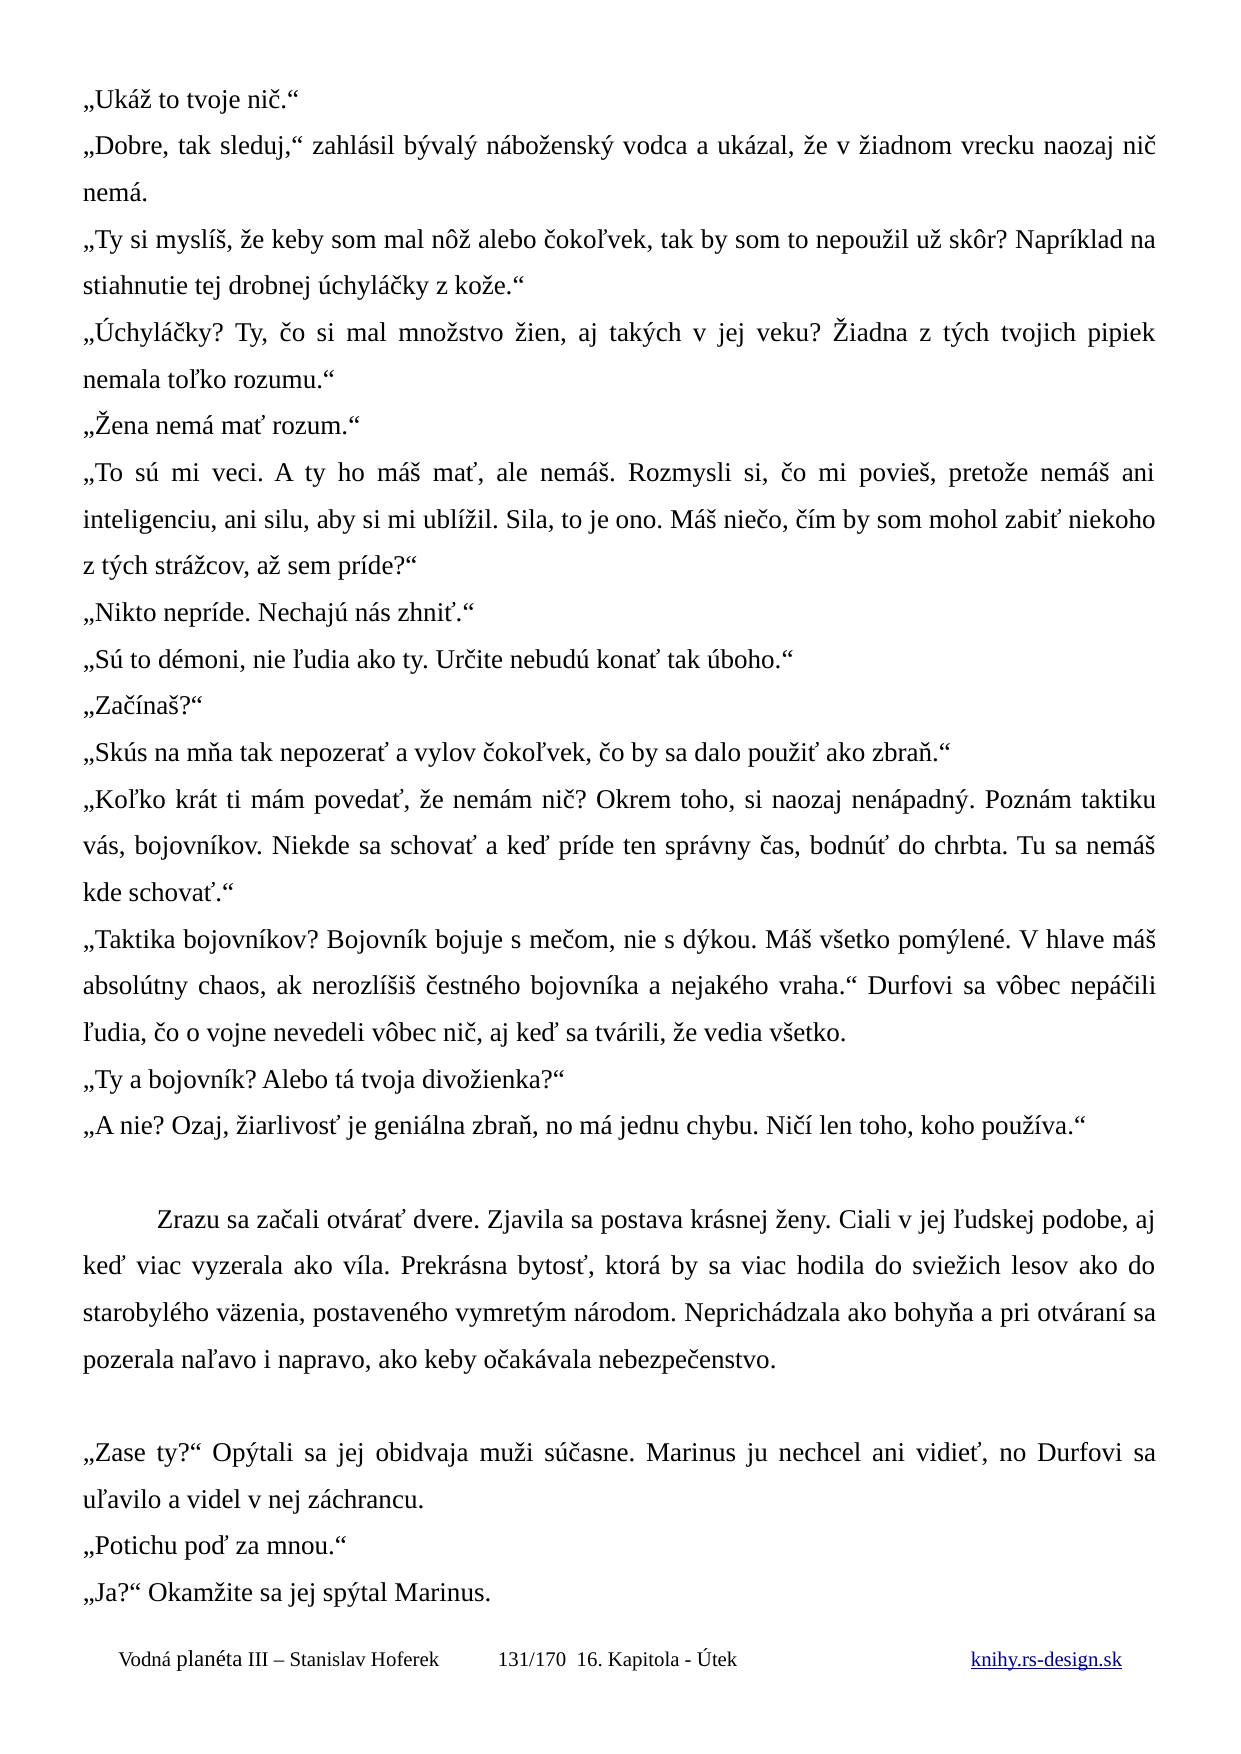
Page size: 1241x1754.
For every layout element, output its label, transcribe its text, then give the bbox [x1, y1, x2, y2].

text „Nikto nepríde. Nechajú nás zhniť.“ [83, 596, 1157, 627]
text „Taktika bojovníkov? Bojovník bojuje s mečom, nie s dýkou. Máš všetko pomýlené. V hlave máš absolútny chaos, ak nerozlíšiš čestného bojovníka a nejakého vraha.“ Durfovi sa vôbec nepáčili ľudia, čo o vojne nevedeli vôbec nič, aj keď sa tvárili, že vedia všetko. [83, 923, 1157, 1047]
text „A nie? Ozaj, žiarlivosť je geniálna zbraň, no má jednu chybu. Ničí len toho, koho používa.“ [83, 1109, 1157, 1141]
text „Začínaš?“ [83, 689, 1157, 721]
text „Zase ty?“ Opýtali sa jej obidvaja muži súčasne. Marinus ju nechcel ani vidieť, no Durfovi sa uľavilo a videl v nej záchrancu. [83, 1436, 1157, 1514]
text „Ja?“ Okamžite sa jej spýtal Marinus. [83, 1576, 1157, 1607]
text „Skús na mňa tak nepozerať a vylov čokoľvek, čo by sa dalo použiť ako zbraň.“ [83, 736, 1157, 767]
text „Ty si myslíš, že keby som mal nôž alebo čokoľvek, tak by som to nepoužil už skôr? Napríklad na stiahnutie tej drobnej úchyláčky z kože.“ [83, 223, 1157, 301]
text „Ty a bojovník? Alebo tá tvoja divožienka?“ [83, 1063, 1157, 1094]
text „To sú mi veci. A ty ho máš mať, ale nemáš. Rozmysli si, čo mi povieš, pretože nemáš ani inteligenciu, ani silu, aby si mi ublížil. Sila, to je ono. Máš niečo, čím by som mohol zabiť niekoho z tých strážcov, až sem príde?“ [83, 456, 1157, 581]
text „Sú to démoni, nie ľudia ako ty. Určite nebudú konať tak úboho.“ [83, 643, 1157, 674]
text Zrazu sa začali otvárať dvere. Zjavila sa postava krásnej ženy. Ciali v jej ľudskej podobe, aj keď viac vyzerala ako víla. Prekrásna bytosť, ktorá by sa viac hodila do sviežich lesov ako do starobylého väzenia, postaveného vymretým národom. Neprichádzala ako bohyňa a pri otváraní sa pozerala naľavo i napravo, ako keby očakávala nebezpečenstvo. [83, 1203, 1157, 1374]
text „Žena nemá mať rozum.“ [83, 409, 1157, 441]
text „Potichu poď za mnou.“ [83, 1529, 1157, 1561]
text „Úchyláčky? Ty, čo si mal množstvo žien, aj takých v jej veku? Žiadna z tých tvojich pipiek nemala toľko rozumu.“ [83, 316, 1157, 394]
text „Dobre, tak sleduj,“ zahlásil bývalý náboženský vodca a ukázal, že v žiadnom vrecku naozaj nič nemá. [83, 129, 1157, 207]
text „Koľko krát ti mám povedať, že nemám nič? Okrem toho, si naozaj nenápadný. Poznám taktiku vás, bojovníkov. Niekde sa schovať a keď príde ten správny čas, bodnúť do chrbta. Tu sa nemáš kde schovať.“ [83, 783, 1157, 907]
text „Ukáž to tvoje nič.“ [83, 83, 1157, 114]
